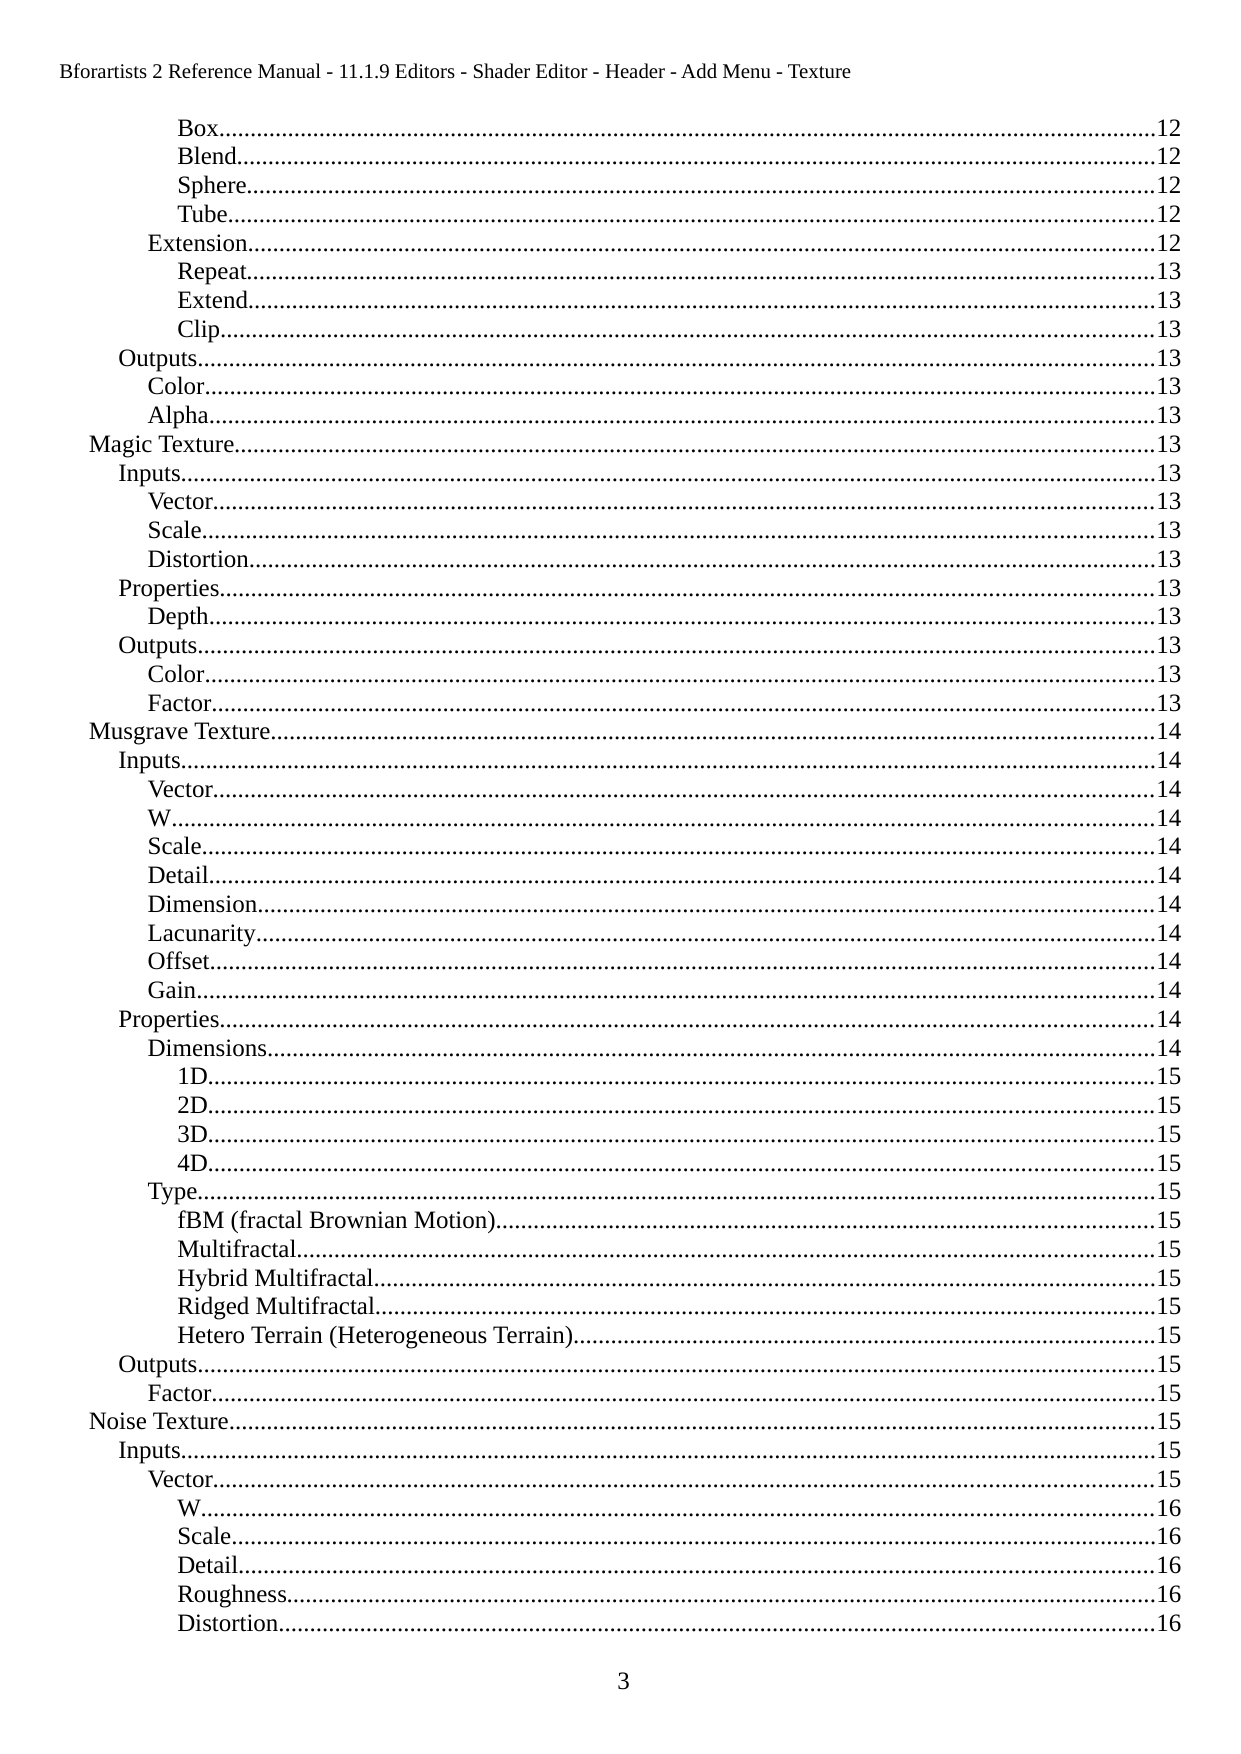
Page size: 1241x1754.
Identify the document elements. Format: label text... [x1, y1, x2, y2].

text 3D 15 [177, 1119, 1181, 1148]
text Outputs 15 [118, 1349, 1181, 1378]
text Outputs 13 [118, 630, 1181, 659]
text Vector 15 [147, 1464, 1181, 1493]
text Dimensions 14 [147, 1033, 1181, 1061]
text Ridged Multifractal 15 [177, 1291, 1181, 1320]
text Musgrave Texture 14 [88, 716, 1181, 745]
text Extension 12 [147, 228, 1181, 256]
text Detail 14 [147, 860, 1181, 889]
text Detail 16 [177, 1550, 1181, 1579]
text 1D 15 [177, 1061, 1181, 1090]
text Scale 14 [147, 831, 1181, 860]
text Hybrid Multifractal 15 [177, 1263, 1181, 1291]
text Properties 13 [118, 573, 1181, 601]
text W 14 [147, 803, 1181, 831]
text Scale 13 [147, 515, 1181, 544]
text Type 15 [147, 1176, 1181, 1205]
text Extend 13 [177, 285, 1181, 314]
text Depth 13 [147, 601, 1181, 630]
text Hetero Terrain (Heterogeneous Terrain) 15 [177, 1320, 1181, 1349]
text Gain 14 [147, 975, 1181, 1004]
text 4D 15 [177, 1148, 1181, 1176]
text Magic Texture 13 [88, 429, 1181, 458]
text Inputs 14 [118, 745, 1181, 774]
text Dimension 14 [147, 889, 1181, 918]
text Vector 14 [147, 774, 1181, 803]
text Blend 12 [177, 141, 1181, 170]
text W 16 [177, 1493, 1181, 1521]
text Repeat 13 [177, 256, 1181, 285]
text Offset 14 [147, 946, 1181, 975]
text Color 13 [147, 659, 1181, 688]
text Roughness 16 [177, 1579, 1181, 1608]
text Noise Texture 15 [88, 1406, 1181, 1435]
text Box 12 [177, 113, 1181, 141]
text Multifractal 15 [177, 1234, 1181, 1263]
text Alpha 13 [147, 400, 1181, 429]
text Distortion 13 [147, 544, 1181, 573]
text Inputs 13 [118, 458, 1181, 486]
text Properties 14 [118, 1004, 1181, 1033]
text Clip 13 [177, 314, 1181, 343]
text Scale 16 [177, 1521, 1181, 1550]
text Factor 15 [147, 1378, 1181, 1406]
text fBM (fractal Brownian Motion) 15 [177, 1205, 1181, 1234]
text Color 13 [147, 371, 1181, 400]
text Distortion 16 [177, 1608, 1181, 1636]
text Vector 13 [147, 486, 1181, 515]
text Inputs 15 [118, 1435, 1181, 1464]
text Tube 12 [177, 199, 1181, 228]
text Factor 13 [147, 688, 1181, 716]
text Lacunarity 14 [147, 918, 1181, 946]
text Sphere 12 [177, 170, 1181, 199]
text Outputs 13 [118, 343, 1181, 371]
text 2D 15 [177, 1090, 1181, 1119]
